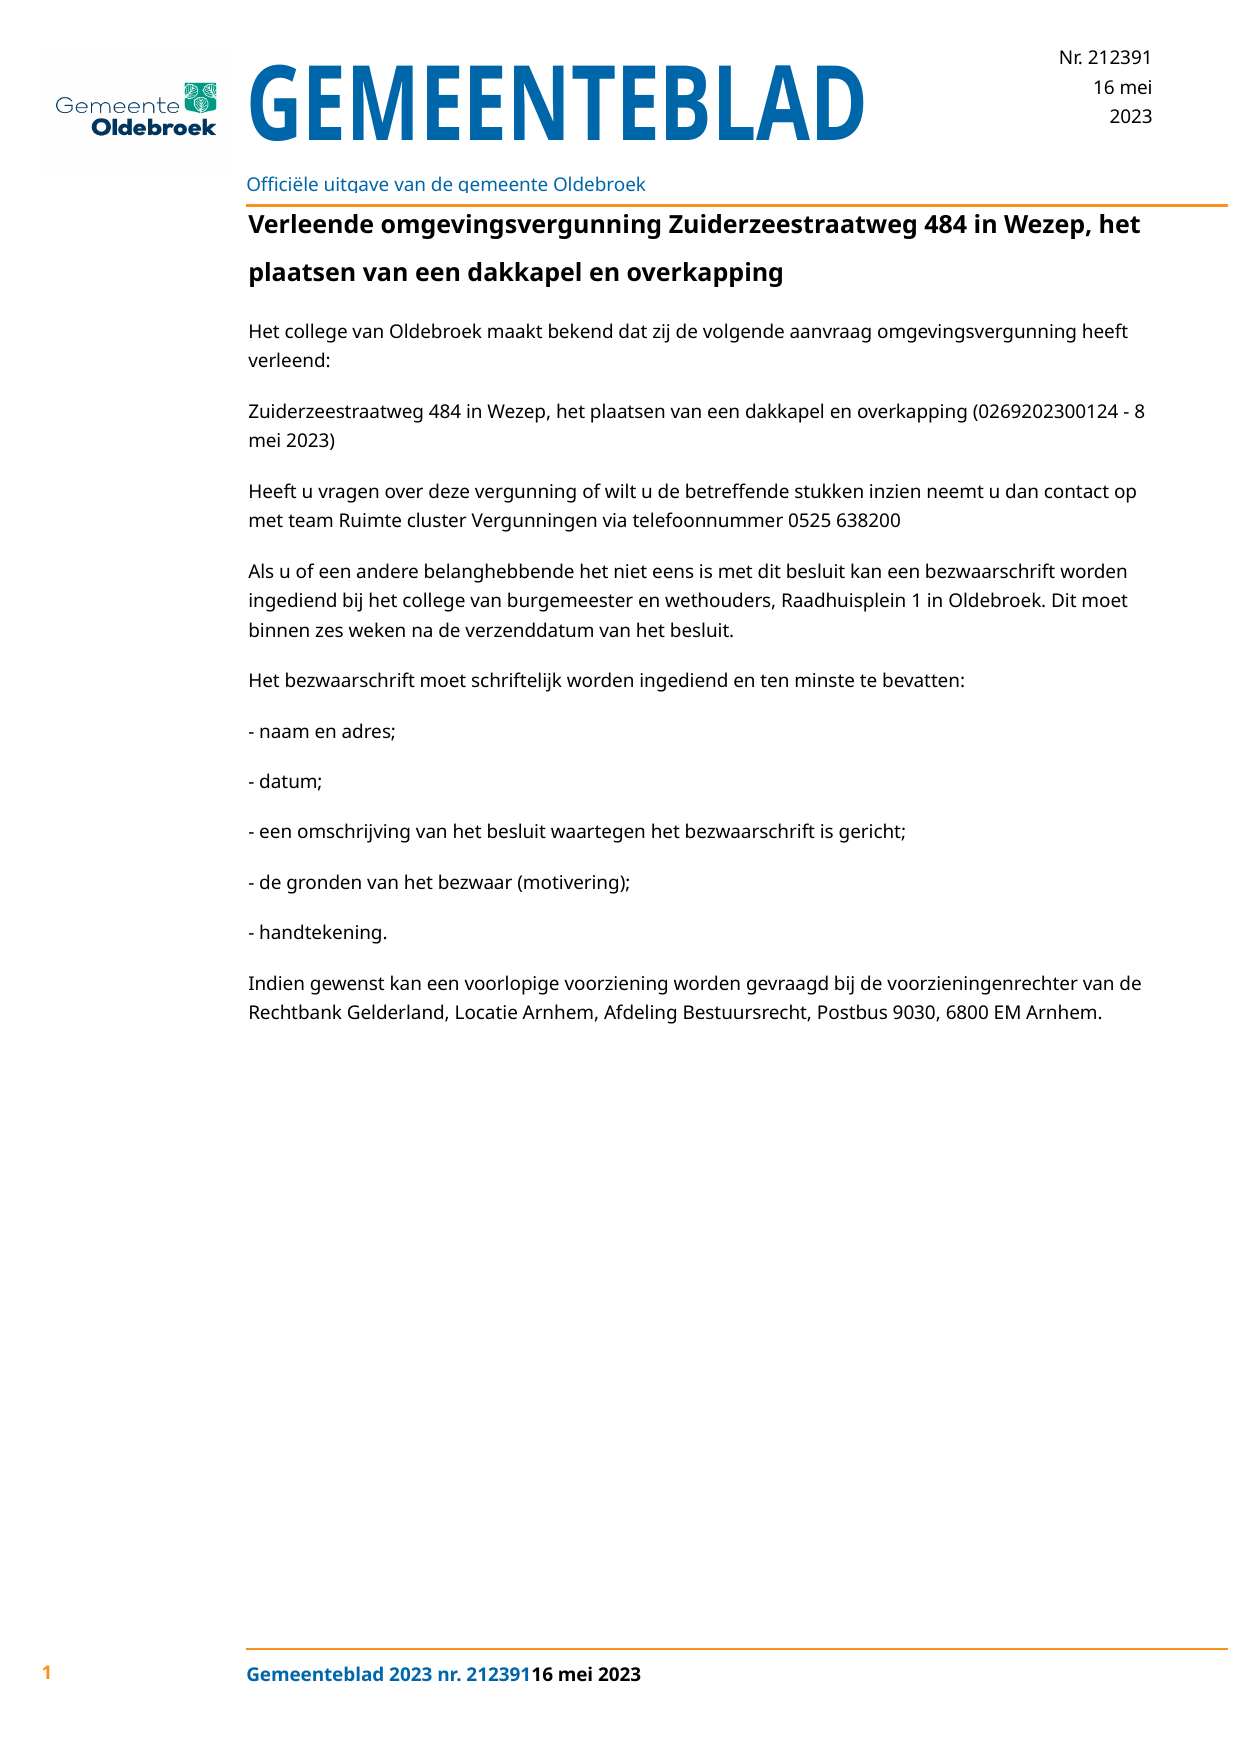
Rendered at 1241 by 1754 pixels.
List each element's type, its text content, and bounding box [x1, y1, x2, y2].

text Indien gewenst kan een voorlopige voorziening worden gevraagd bij de voorzieningenrechter van de Rechtbank Gelderland, Locatie Arnhem, Afdeling Bestuursrecht, Postbus 9030, 6800 EM Arnhem. [248, 970, 1152, 1025]
picture [41, 47, 231, 172]
text - een omschrijving van het besluit waartegen het bezwaarschrift is gericht; [248, 819, 1152, 844]
text Het bezwaarschrift moet schriftelijk worden ingediend en ten minste te bevatten: [248, 667, 1152, 693]
text Het college van Oldebroek maakt bekend dat zij de volgende aanvraag omgevingsvergunning heeft verleend: [248, 318, 1152, 373]
text - datum; [248, 768, 1152, 794]
text Heeft u vragen over deze vergunning of wilt u de betreffende stukken inzien neemt u dan contact op met team Ruimte cluster Vergunningen via telefoonnummer 0525 638200 [248, 478, 1152, 533]
text Als u of een andere belanghebbende het niet eens is met dit besluit kan een bezwaarschrift worden ingediend bij het college van burgemeester en wethouders, Raadhuisplein 1 in Oldebroek. Dit moet binnen zes weken na de verzenddatum van het besluit. [248, 558, 1152, 643]
text Verleende omgevingsvergunning Zuiderzeestraatweg 484 in Wezep, het plaatsen van een dakkapel en overkapping [248, 207, 1152, 288]
text Zuiderzeestraatweg 484 in Wezep, het plaatsen van een dakkapel en overkapping (0269202300124 - 8 mei 2023) [248, 398, 1152, 453]
text - naam en adres; [248, 718, 1152, 744]
text - handtekening. [248, 919, 1152, 945]
text - de gronden van het bezwaar (motivering); [248, 869, 1152, 895]
